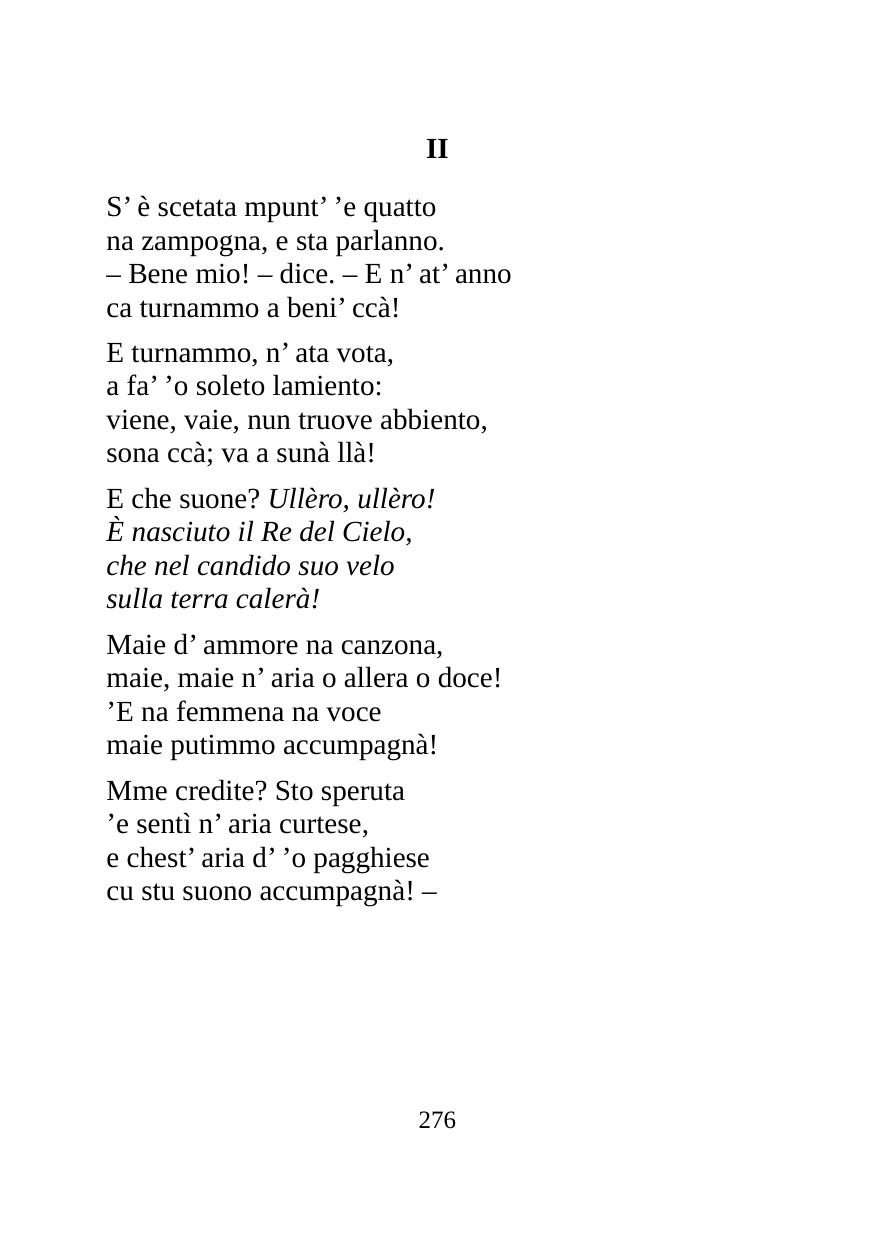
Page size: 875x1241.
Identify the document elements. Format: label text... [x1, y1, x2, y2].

text a fa’ ’o soleto lamiento: [106, 368, 768, 402]
text S’ è scetata mpunt’ ’e quatto [106, 189, 768, 223]
text sulla terra calerà! [106, 582, 768, 615]
text na zampogna, e sta parlanno. [106, 223, 768, 256]
text maie, maie n’ aria o allera o doce! [106, 660, 768, 694]
text Maie d’ ammore na canzona, [106, 627, 768, 660]
text cu stu suono accumpagnà! – [106, 873, 768, 907]
text – Bene mio! – dice. – E n’ at’ anno [106, 256, 768, 290]
text ca turnammo a beni’ ccà! [106, 290, 768, 323]
text viene, vaie, nun truove abbiento, [106, 402, 768, 436]
text Mme credite? Sto speruta [106, 773, 768, 806]
text maie putimmo accumpagnà! [106, 727, 768, 761]
text ’e sentì n’ aria curtese, [106, 806, 768, 840]
text E turnammo, n’ ata vota, [106, 335, 768, 368]
text È nasciuto il Re del Cielo, [106, 514, 768, 548]
text E che suone? Ullèro, ullèro! [106, 481, 768, 514]
text e chest’ aria d’ ’o pagghiese [106, 840, 768, 873]
text sona ccà; va a sunà llà! [106, 436, 768, 469]
text che nel candido suo velo [106, 548, 768, 582]
subtitle II [106, 131, 768, 165]
text ’E na femmena na voce [106, 694, 768, 727]
